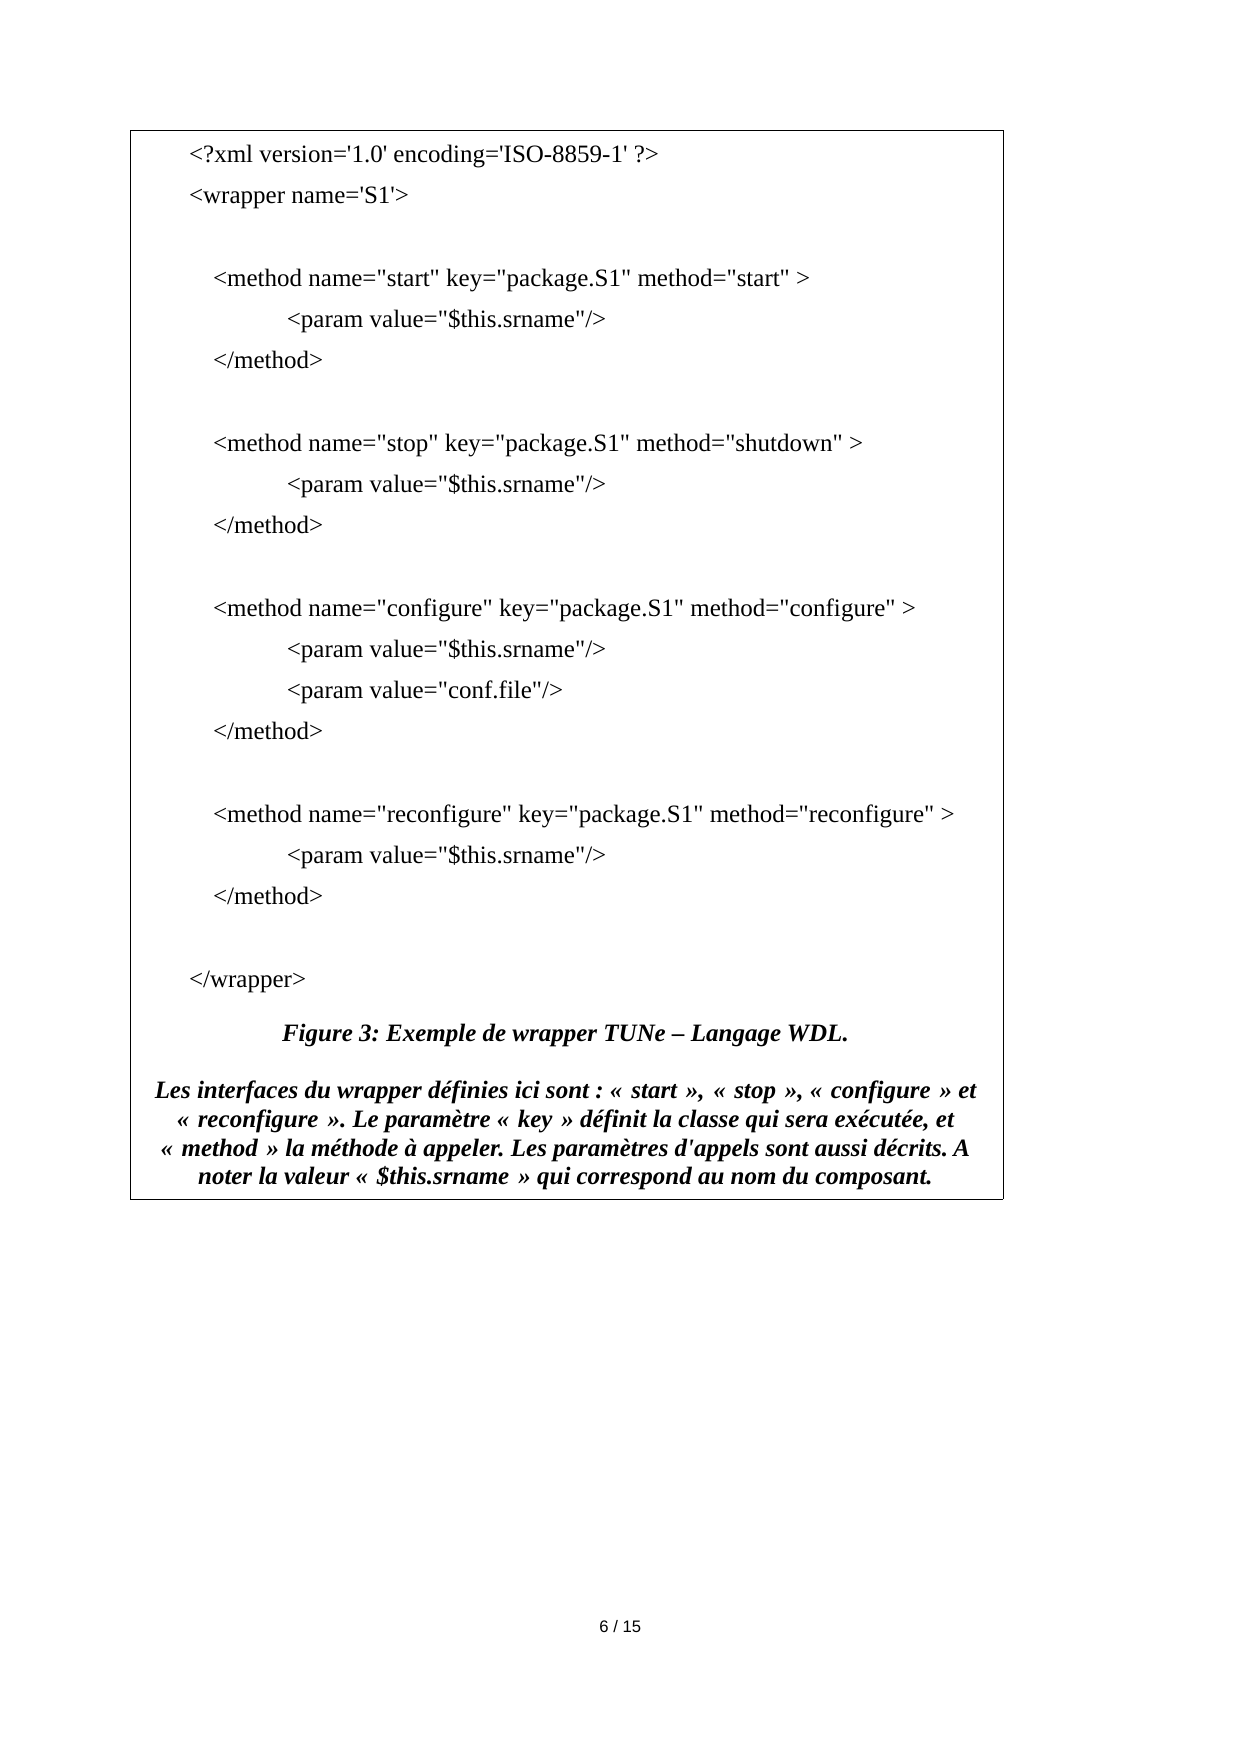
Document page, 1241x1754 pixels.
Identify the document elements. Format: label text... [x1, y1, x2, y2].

text <?xml version='1.0' encoding='ISO-8859-1' ?> [139, 139, 994, 168]
text </method> [139, 510, 994, 539]
text <method name="stop" key="package.S1" method="shutdown" > [139, 428, 994, 456]
text <method name="reconfigure" key="package.S1" method="reconfigure" > [139, 799, 994, 828]
text <method name="configure" key="package.S1" method="configure" > [139, 593, 994, 621]
text </wrapper> [139, 964, 994, 993]
text <param value="$this.srname"/> [139, 840, 994, 869]
text </method> [139, 716, 994, 745]
text Figure 3: Exemple de wrapper TUNe – Langage WDL. Les interfaces du wrapper définies ici sont : « start », « stop », « configure » et « reconfigure ». Le paramètre « key » définit la classe qui sera exécutée, et « method » la méthode à appeler. Les paramètres d'appels sont aussi décrits. A noter la valeur « $this.srname » qui correspond au nom du composant. [139, 1018, 994, 1190]
text </method> [139, 345, 994, 374]
text <method name="start" key="package.S1" method="start" > [139, 263, 994, 291]
text <param value="$this.srname"/> [139, 634, 994, 663]
text </method> [139, 881, 994, 910]
text <param value="$this.srname"/> [139, 469, 994, 498]
text <wrapper name='S1'> [139, 180, 994, 209]
text <param value="conf.file"/> [139, 675, 994, 704]
text <param value="$this.srname"/> [139, 304, 994, 333]
